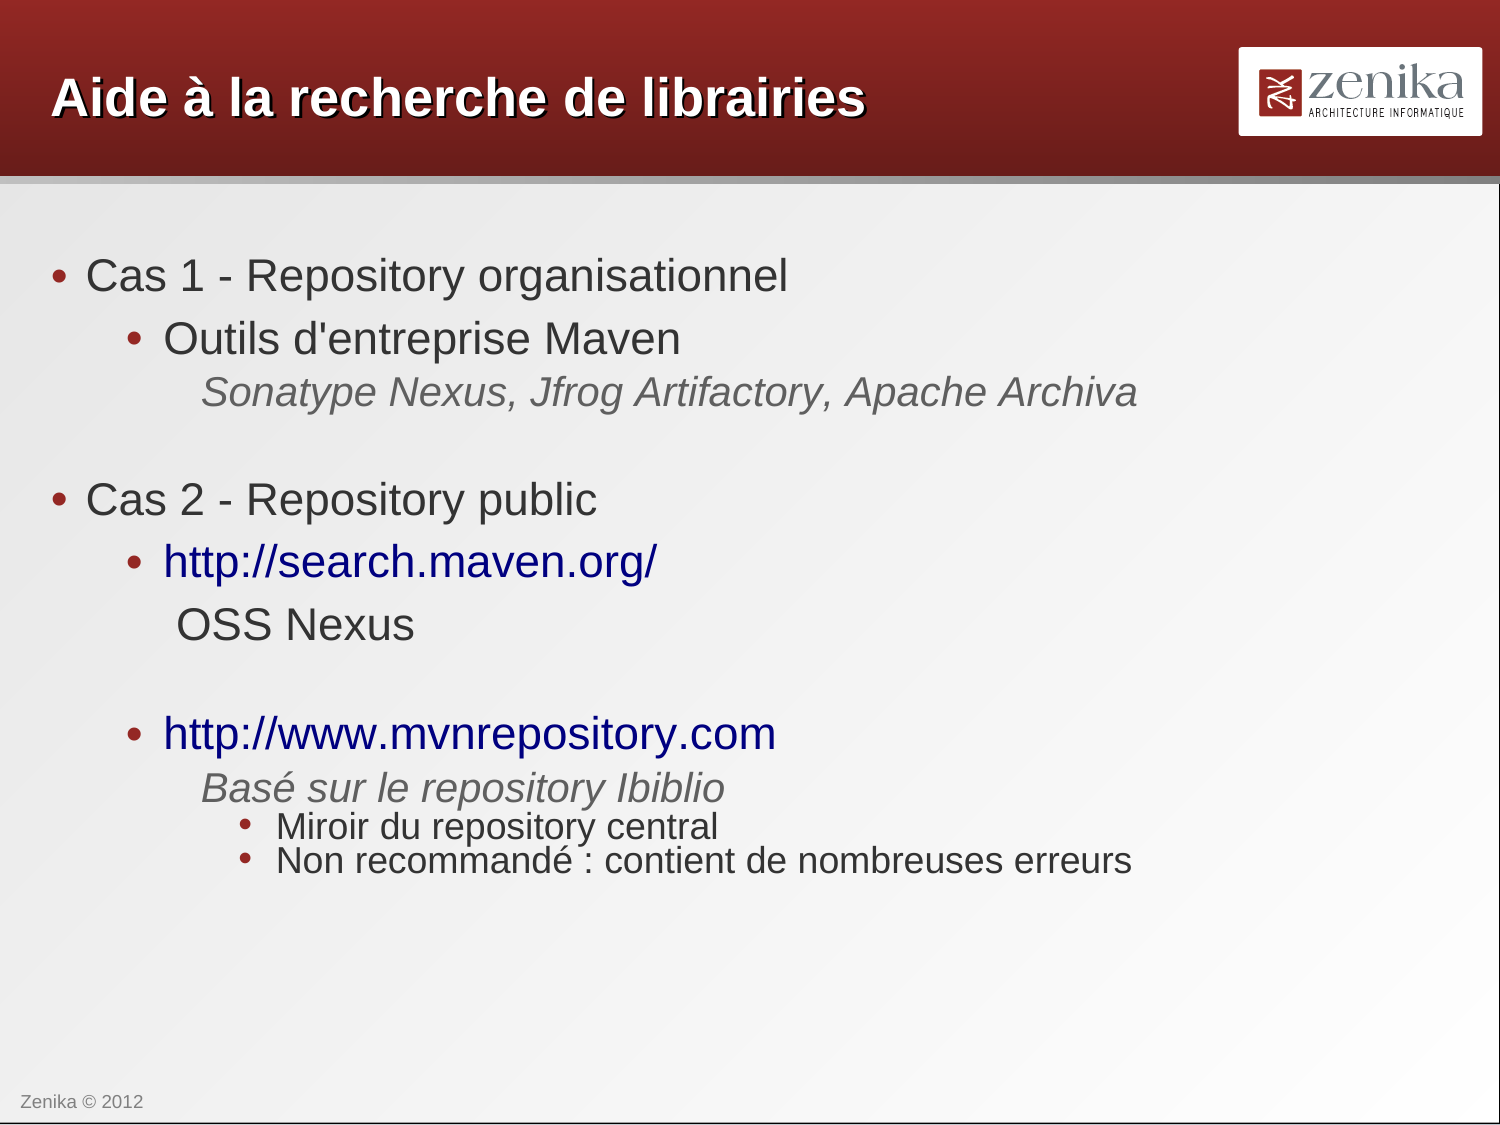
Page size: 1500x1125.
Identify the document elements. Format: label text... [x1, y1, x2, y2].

title Aide à la recherche de librairies [50, 15, 1206, 180]
list Cas 1 - Repository organisationnel Outils d'entreprise Maven Sonatype Nexus, Jfrog Artifactory, Apache Archiva Cas 2 - Repository public http://search.maven.org/ OSS Nexus http://www.mvnrepository.com Basé sur le repository Ibiblio Miroir du repository central Non recommandé : contient de nombreuses erreurs [50, 249, 1435, 1079]
picture [1257, 58, 1464, 125]
